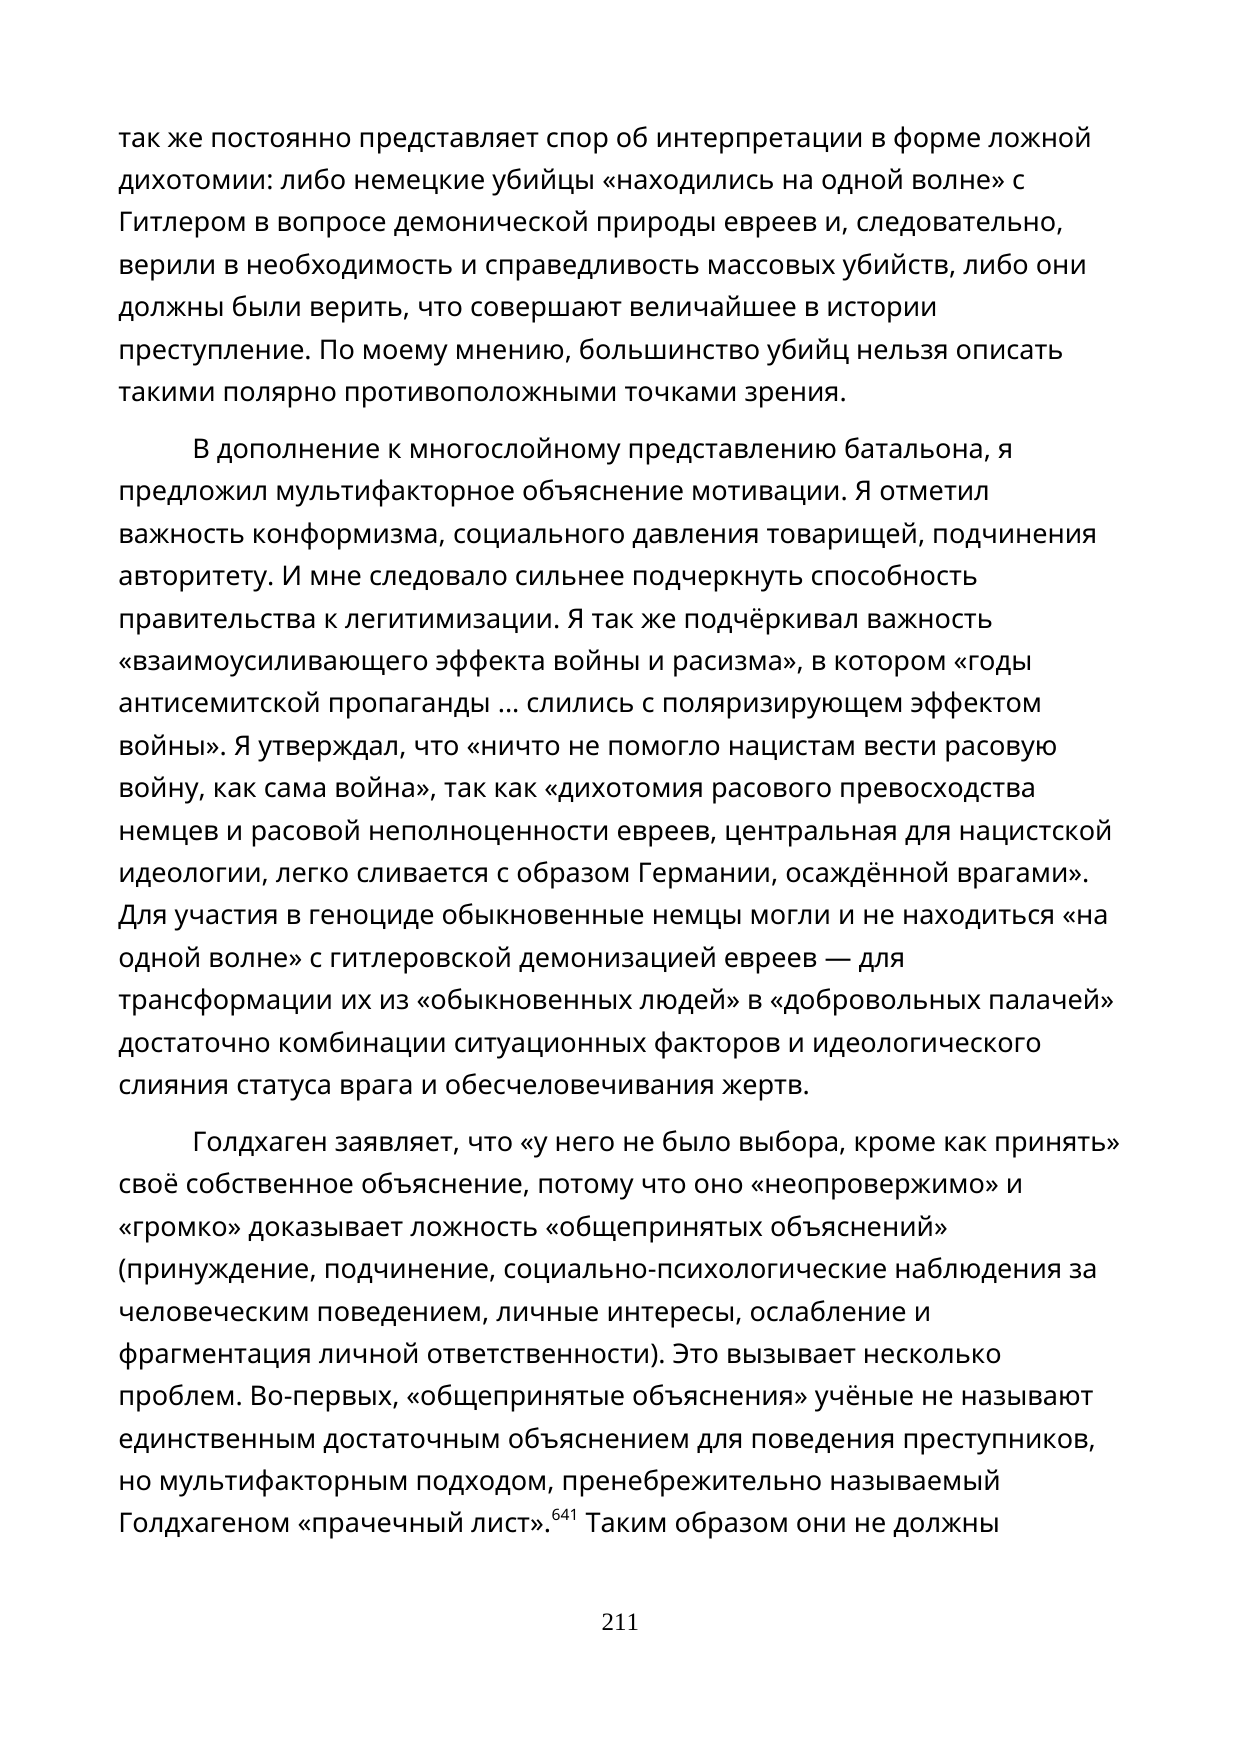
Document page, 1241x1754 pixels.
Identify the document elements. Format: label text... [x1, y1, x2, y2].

text В дополнение к многослойному представлению батальона, я предложил мультифакторное объяснение мотивации. Я отметил важность конформизма, социального давления товарищей, подчинения авторитету. И мне следовало сильнее подчеркнуть способность правительства к легитимизации. Я так же подчёркивал важность «взаимоусиливающего эффекта войны и расизма», в котором «годы антисемитской пропаганды ... слились с поляризирующем эффектом войны». Я утверждал, что «ничто не помогло нацистам вести расовую войну, как сама война», так как «дихотомия расового превосходства немцев и расовой неполноценности евреев, центральная для нацистской идеологии, легко сливается с образом Германии, осаждённой врагами». Для участия в геноциде обыкновенные немцы могли и не находиться «на одной волне» с гитлеровской демонизацией евреев — для трансформации их из «обыкновенных людей» в «добровольных палачей» достаточно комбинации ситуационных факторов и идеологического слияния статуса врага и обесчеловечивания жертв. [118, 429, 1122, 1102]
text так же постоянно представляет спор об интерпретации в форме ложной дихотомии: либо немецкие убийцы «находились на одной волне» с Гитлером в вопросе демонической природы евреев и, следовательно, верили в необходимость и справедливость массовых убийств, либо они должны были верить, что совершают величайшее в истории преступление. По моему мнению, большинство убийц нельзя описать такими полярно противоположными точками зрения. [118, 118, 1122, 409]
text Голдхаген заявляет, что «у него не было выбора, кроме как принять» своё собственное объяснение, потому что оно «неопровержимо» и «громко» доказывает ложность «общепринятых объяснений» (принуждение, подчинение, социально-психологические наблюдения за человеческим поведением, личные интересы, ослабление и фрагментация личной ответственности). Это вызывает несколько проблем. Во-первых, «общепринятые объяснения» учёные не называют единственным достаточным объяснением для поведения преступников, но мультифакторным подходом, пренебрежительно называемый Голдхагеном «прачечный лист». Таким образом они не должны [118, 1122, 1122, 1541]
